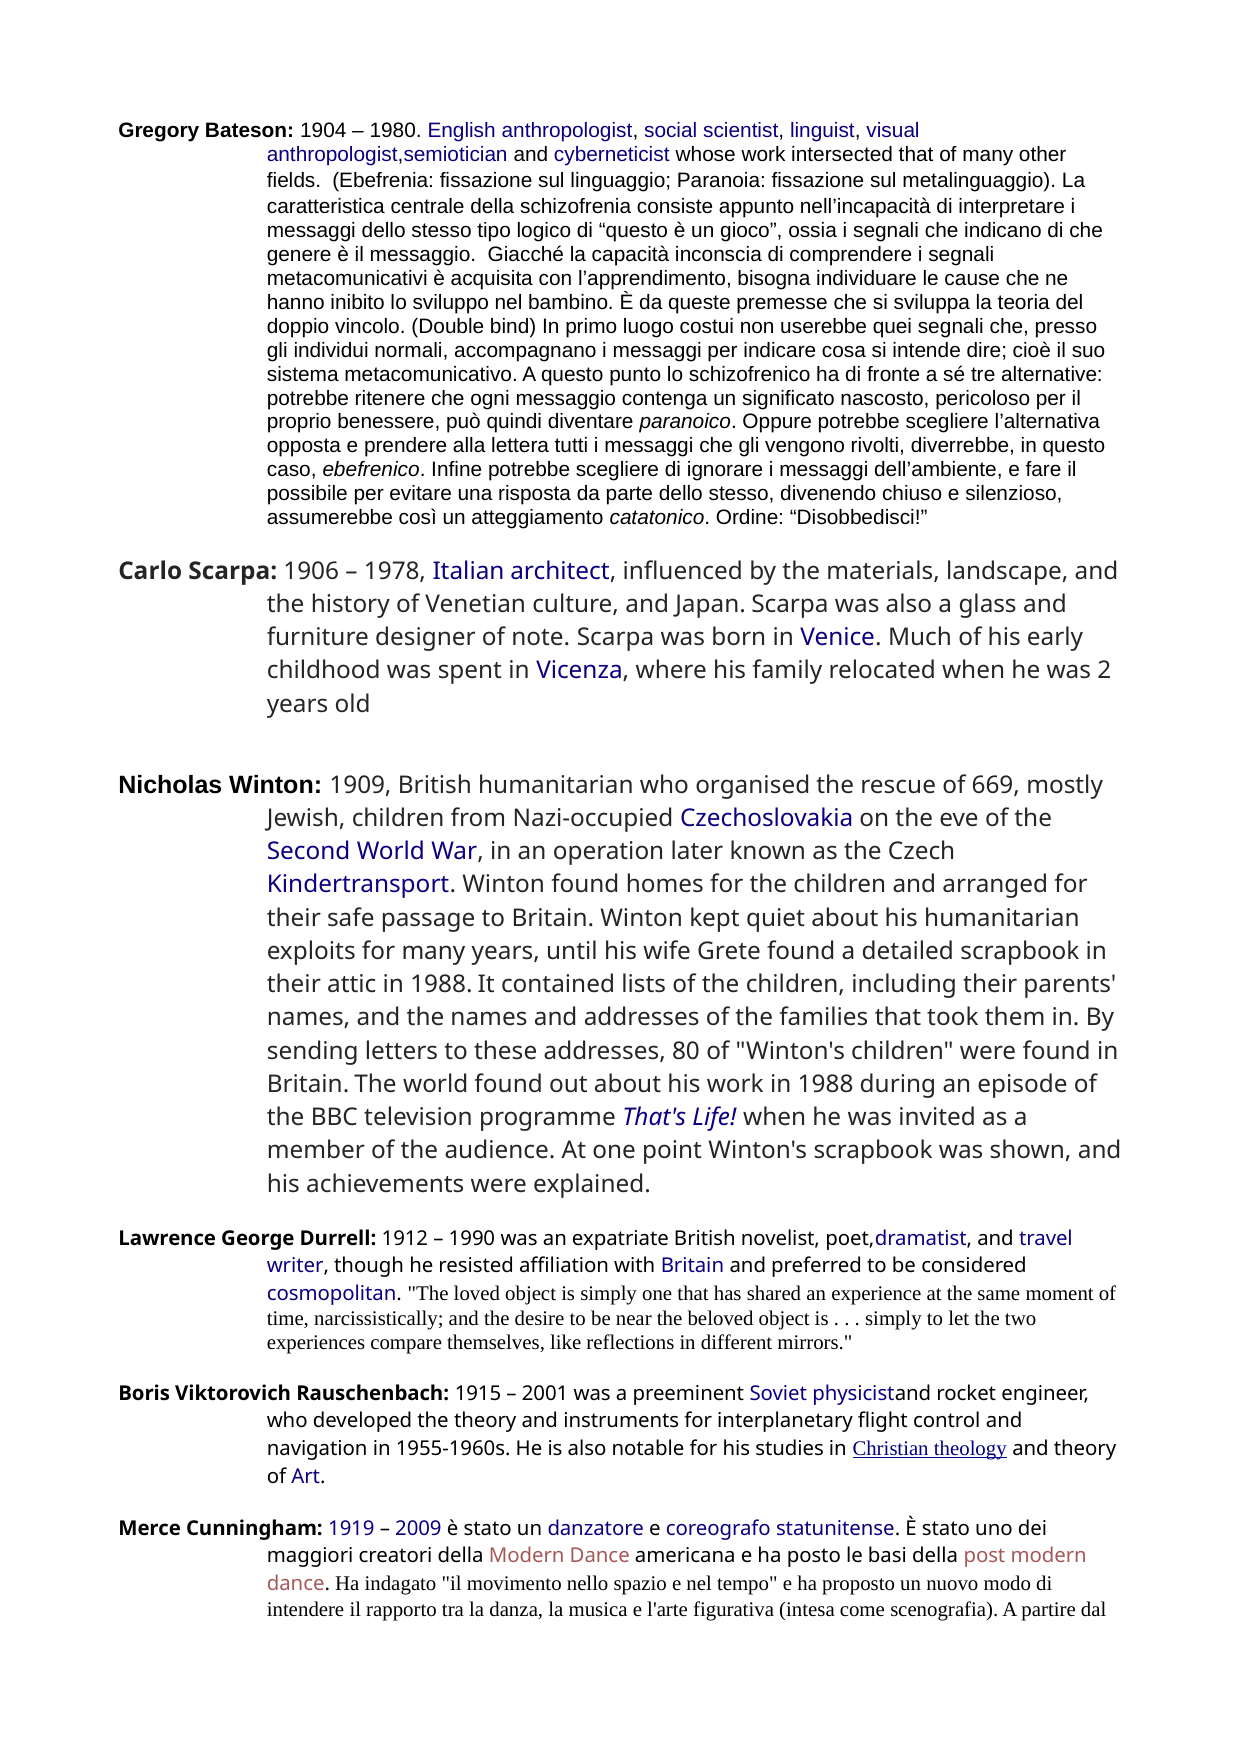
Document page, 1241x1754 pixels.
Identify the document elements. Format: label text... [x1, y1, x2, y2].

text Lawrence George Durrell: 1912 – 1990 was an expatriate British novelist, poet,dramatist, and travel writer, though he resisted affiliation with Britain and preferred to be considered cosmopolitan. "The loved object is simply one that has shared an experience at the same moment of time, narcissistically; and the desire to be near the beloved object is . . . simply to let the two experiences compare themselves, like reflections in different mirrors." [118, 1223, 1122, 1354]
text Carlo Scarpa: 1906 – 1978, Italian architect, influenced by the materials, landscape, and the history of Venetian culture, and Japan. Scarpa was also a glass and furniture designer of note. Scarpa was born in Venice. Much of his early childhood was spent in Vicenza, where his family relocated when he was 2 years old [118, 553, 1122, 719]
text Boris Viktorovich Rauschenbach: 1915 – 2001 was a preeminent Soviet physicistand rocket engineer, who developed the theory and instruments for interplanetary flight control and navigation in 1955-1960s. He is also notable for his studies in Christian theology and theory of Art. [118, 1378, 1122, 1489]
text Gregory Bateson: 1904 – 1980. English anthropologist, social scientist, linguist, visual anthropologist,semiotician and cyberneticist whose work intersected that of many other fields. (Ebefrenia: fissazione sul linguaggio; Paranoia: fissazione sul metalinguaggio). La caratteristica centrale della schizofrenia consiste appunto nell’incapacità di interpretare i messaggi dello stesso tipo logico di “questo è un gioco”, ossia i segnali che indicano di che genere è il messaggio. Giacché la capacità inconscia di comprendere i segnali metacomunicativi è acquisita con l’apprendimento, bisogna individuare le cause che ne hanno inibito lo sviluppo nel bambino. È da queste premesse che si sviluppa la teoria del doppio vincolo. (Double bind) In primo luogo costui non userebbe quei segnali che, presso gli individui normali, accompagnano i messaggi per indicare cosa si intende dire; cioè il suo sistema metacomunicativo. A questo punto lo schizofrenico ha di fronte a sé tre alternative: potrebbe ritenere che ogni messaggio contenga un significato nascosto, pericoloso per il proprio benessere, può quindi diventare paranoico. Oppure potrebbe scegliere l’alternativa opposta e prendere alla lettera tutti i messaggi che gli vengono rivolti, diverrebbe, in questo caso, ebefrenico. Infine potrebbe scegliere di ignorare i messaggi dell’ambiente, e fare il possibile per evitare una risposta da parte dello stesso, divenendo chiuso e silenzioso, assumerebbe così un atteggiamento catatonico. Ordine: “Disobbedisci!” [118, 118, 1122, 529]
text Merce Cunningham: 1919 – 2009 è stato un danzatore e coreografo statunitense. È stato uno dei maggiori creatori della Modern Dance americana e ha posto le basi della post modern dance. Ha indagato "il movimento nello spazio e nel tempo" e ha proposto un nuovo modo di intendere il rapporto tra la danza, la musica e l'arte figurativa (intesa come scenografia). A partire dal [118, 1513, 1122, 1621]
text Nicholas Winton: 1909, British humanitarian who organised the rescue of 669, mostly Jewish, children from Nazi-occupied Czechoslovakia on the eve of the Second World War, in an operation later known as the Czech Kindertransport. Winton found homes for the children and arranged for their safe passage to Britain. Winton kept quiet about his humanitarian exploits for many years, until his wife Grete found a detailed scrapbook in their attic in 1988. It contained lists of the children, including their parents' names, and the names and addresses of the families that took them in. By sending letters to these addresses, 80 of "Winton's children" were found in Britain. The world found out about his work in 1988 during an episode of the BBC television programme That's Life! when he was invited as a member of the audience. At one point Winton's scrapbook was shown, and his achievements were explained. [118, 767, 1122, 1199]
